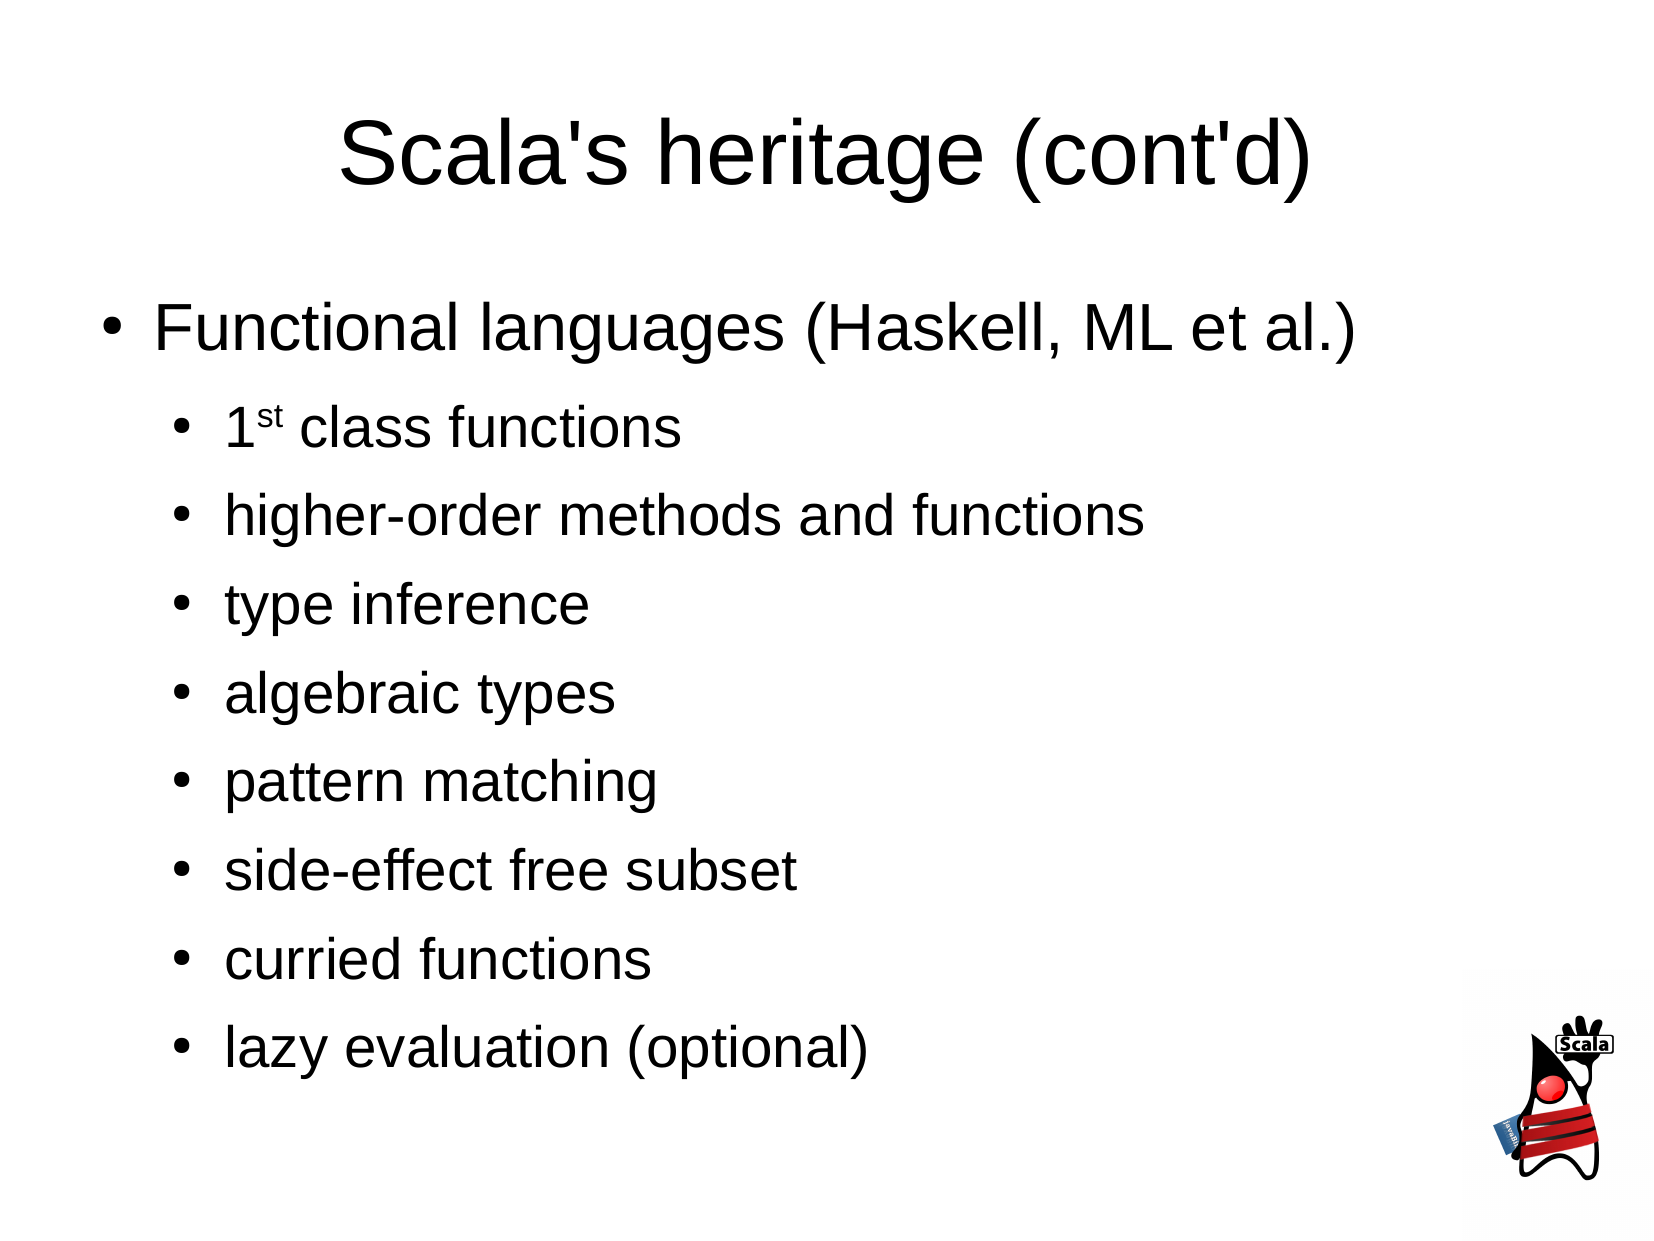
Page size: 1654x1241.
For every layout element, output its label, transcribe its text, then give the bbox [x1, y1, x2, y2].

picture [1462, 969, 1654, 1241]
list Functional languages (Haskell, ML et al.) 1st class functions higher-order methods and functions type inference algebraic types pattern matching side-effect free subset curried functions lazy evaluation (optional) [82, 290, 1571, 1109]
title Scala's heritage (cont'd) [82, 56, 1571, 250]
